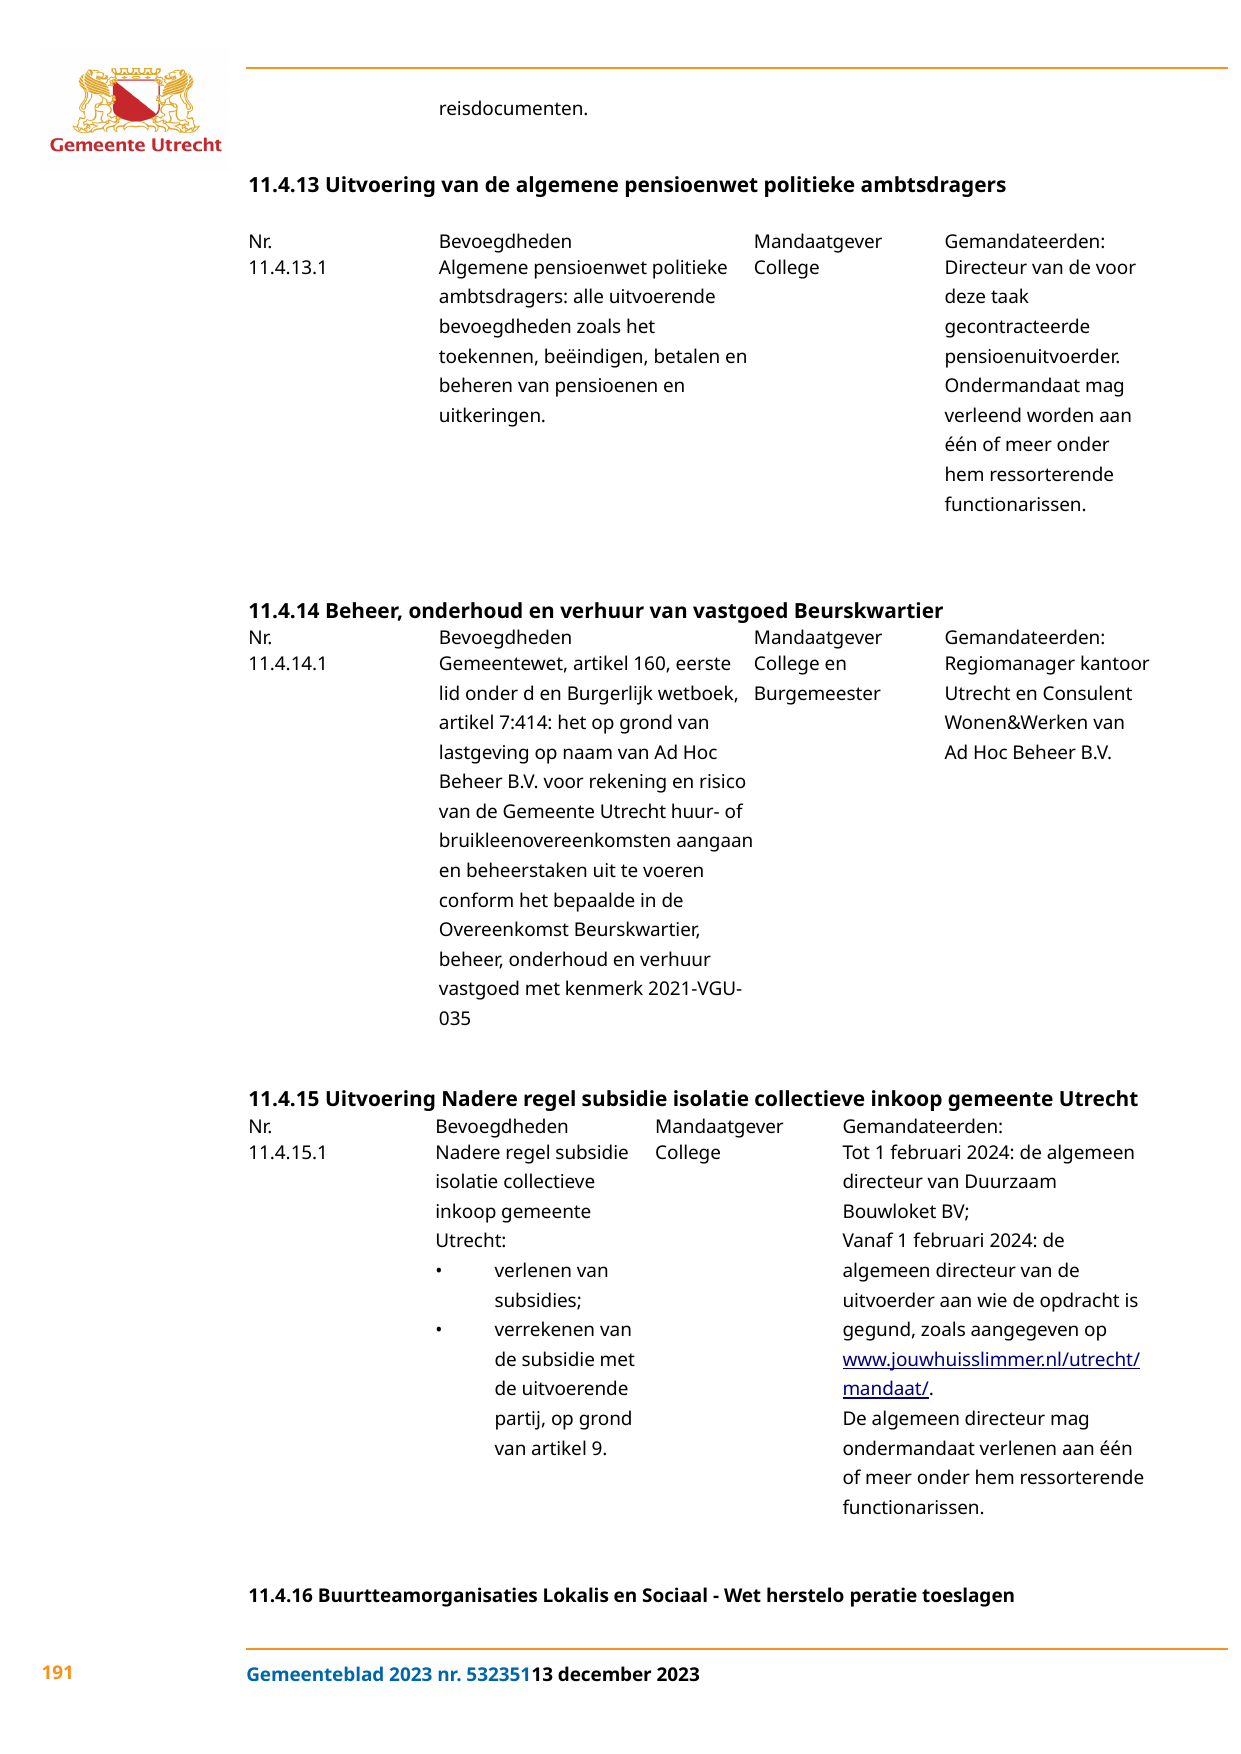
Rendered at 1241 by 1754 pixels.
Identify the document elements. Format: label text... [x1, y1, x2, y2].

table_header Bevoegdheden [439, 625, 754, 650]
table_cell College en Burgemeester [754, 650, 944, 1031]
table_cell Algemene pensioenwet politieke ambtsdragers: alle uitvoerende bevoegdheden zoals het toekennen, beëindigen, betalen en beheren van pensioenen en uitkeringen. [439, 254, 754, 517]
table_cell [944, 517, 1152, 542]
table_cell Regiomanager kantoor Utrecht en Consulent Wonen&Werken van Ad Hoc Beheer B.V. [944, 650, 1152, 1031]
table_header Nr. [248, 1113, 435, 1139]
table_header Gemandateerden: [944, 229, 1152, 254]
table_cell [439, 121, 754, 146]
table_header Mandaatgever [754, 625, 944, 650]
table_header Mandaatgever [754, 229, 944, 254]
table_cell 11.4.15.1 [248, 1139, 435, 1549]
text 11.4.15 Uitvoering Nadere regel subsidie isolatie collectieve inkoop gemeente Utrecht [248, 1084, 1152, 1113]
table_cell Nadere regel subsidie isolatie collectieve inkoop gemeente Utrecht: verlenen van subsidies; verrekenen van de subsidie met de uitvoerende partij, op grond van artikel 9. [435, 1139, 655, 1549]
table_cell [248, 95, 439, 121]
table_cell Gemeentewet, artikel 160, eerste lid onder d en Burgerlijk wetboek, artikel 7:414: het op grond van lastgeving op naam van Ad Hoc Beheer B.V. voor rekening en risico van de Gemeente Utrecht huur- of bruikleenovereenkomsten aangaan en beheerstaken uit te voeren conform het bepaalde in de Overeenkomst Beurskwartier, beheer, onderhoud en verhuur vastgoed met kenmerk 2021-VGU-035 [439, 650, 754, 1031]
table_cell [754, 517, 944, 542]
text 11.4.13 Uitvoering van de algemene pensioenwet politieke ambtsdragers [248, 170, 1152, 199]
table_cell [944, 95, 1152, 121]
table_header Nr. [248, 229, 439, 254]
table_header Nr. [248, 625, 439, 650]
table_header Gemandateerden: [842, 1113, 1152, 1139]
table_cell [944, 121, 1152, 146]
table_cell College [655, 1139, 842, 1549]
table_header Bevoegdheden [435, 1113, 655, 1139]
table_cell [248, 517, 439, 542]
table_header Bevoegdheden [439, 229, 754, 254]
picture [41, 47, 231, 172]
table_cell 11.4.13.1 [248, 254, 439, 517]
text 11.4.14 Beheer, onderhoud en verhuur van vastgoed Beurskwartier [248, 596, 1152, 624]
table_cell Tot 1 februari 2024: de algemeen directeur van Duurzaam Bouwloket BV; Vanaf 1 februari 2024: de algemeen directeur van de uitvoerder aan wie de opdracht is gegund, zoals aangegeven op www.jouwhuisslimmer.nl/utrecht/mandaat/. De algemeen directeur mag ondermandaat verlenen aan één of meer onder hem ressorterende functionarissen. [842, 1139, 1152, 1549]
table_cell [439, 517, 754, 542]
table_cell [248, 121, 439, 146]
table_cell College [754, 254, 944, 517]
text 11.4.16 Buurtteamorganisaties Lokalis en Sociaal - Wet herstelo peratie toeslagen [248, 1582, 1152, 1608]
table_cell reisdocumenten. [439, 95, 754, 121]
table_cell Directeur van de voor deze taak gecontracteerde pensioenuitvoerder. Ondermandaat mag verleend worden aan één of meer onder hem ressorterende functionarissen. [944, 254, 1152, 517]
table_header Gemandateerden: [944, 625, 1152, 650]
table_cell 11.4.14.1 [248, 650, 439, 1031]
table_cell [754, 95, 944, 121]
table_header Mandaatgever [655, 1113, 842, 1139]
table_cell [754, 121, 944, 146]
